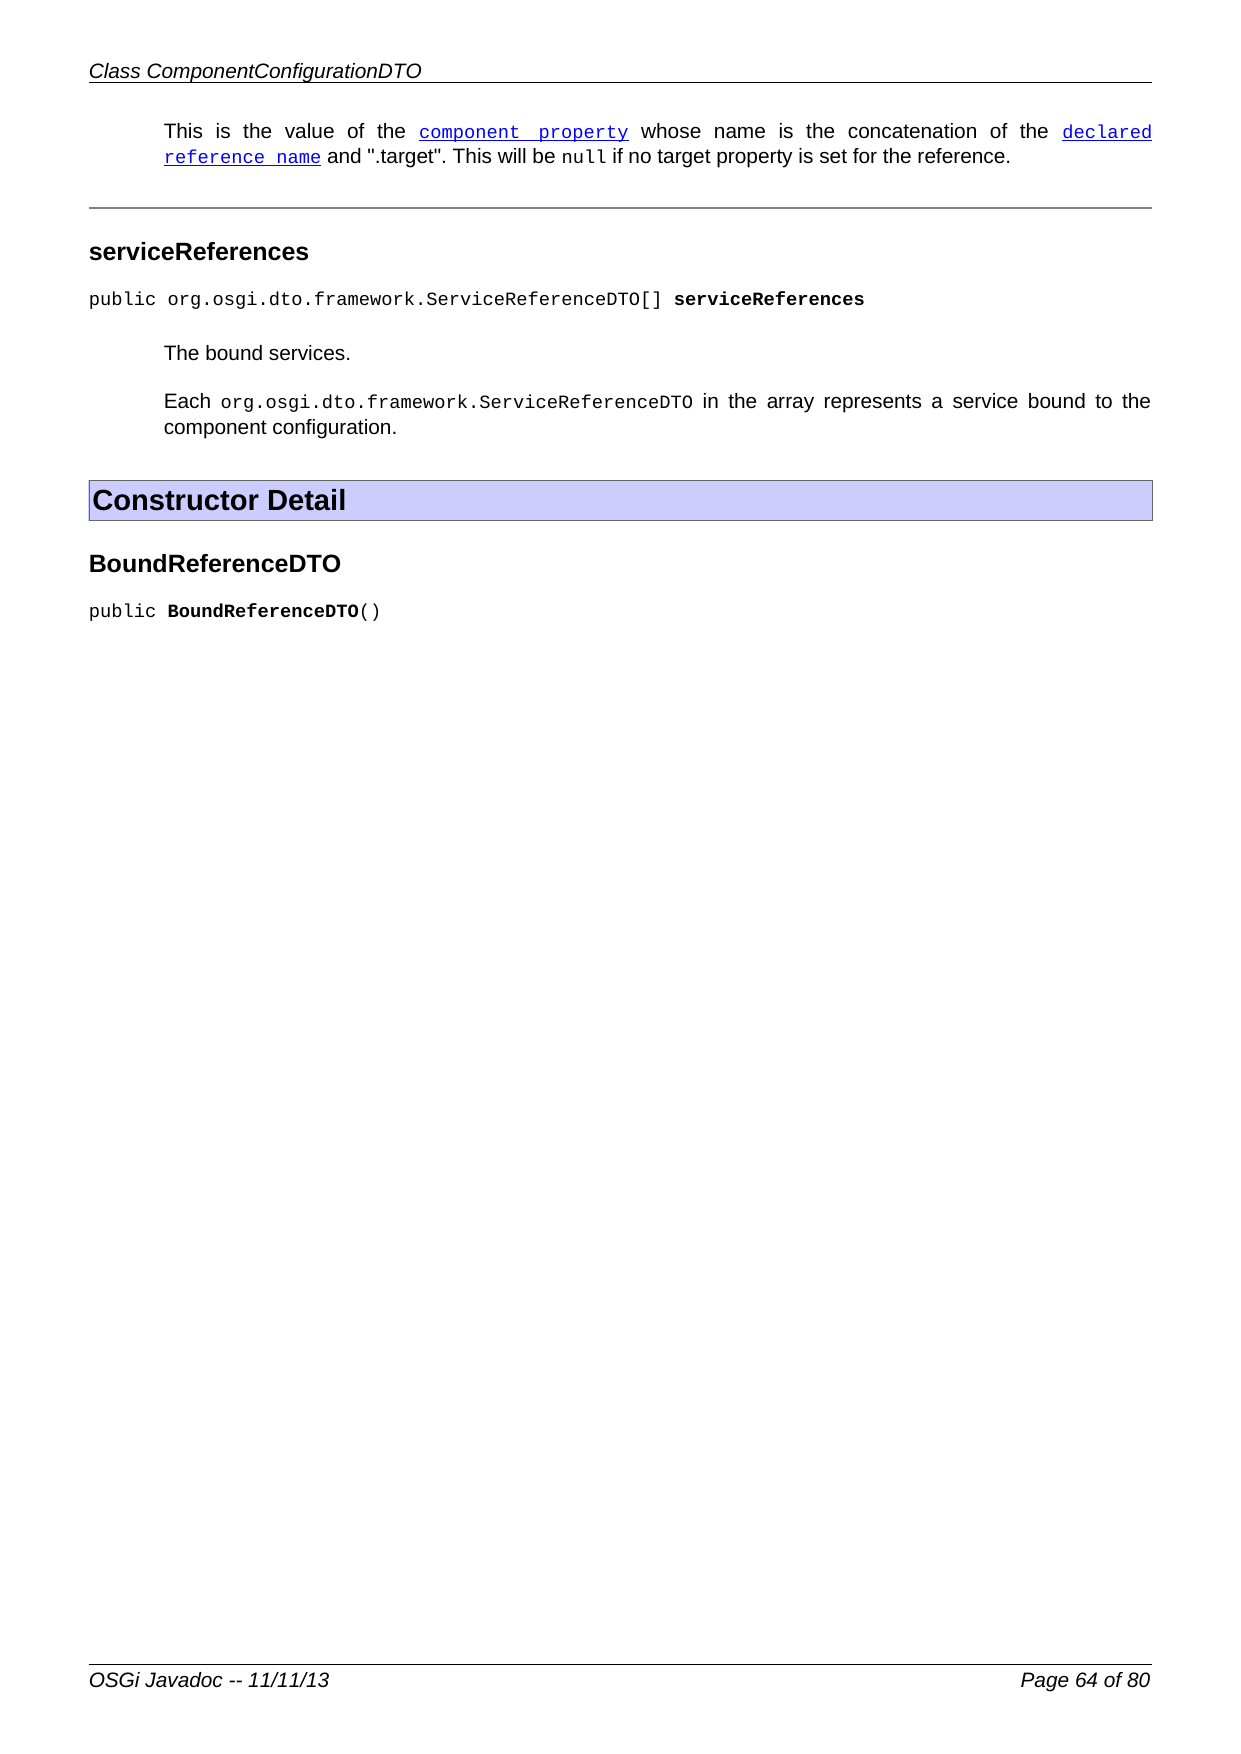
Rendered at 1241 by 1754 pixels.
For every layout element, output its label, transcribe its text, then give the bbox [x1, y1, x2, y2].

subtitle BoundReferenceDTO [88, 549, 1152, 578]
text This is the value of the component property whose name is the concatenation of the declared reference name and ".target". This will be null if no target property is set for the reference. [163, 118, 1152, 169]
subtitle serviceReferences [88, 237, 1152, 266]
subtitle Constructor Detail [90, 481, 1152, 520]
text public BoundReferenceDTO() [88, 602, 1152, 623]
text public org.osgi.dto.framework.ServiceReferenceDTO[] serviceReferences [88, 290, 1152, 311]
text Each org.osgi.dto.framework.ServiceReferenceDTO in the array represents a service bound to the component configuration. [163, 389, 1152, 438]
text The bound services. [163, 340, 1152, 364]
